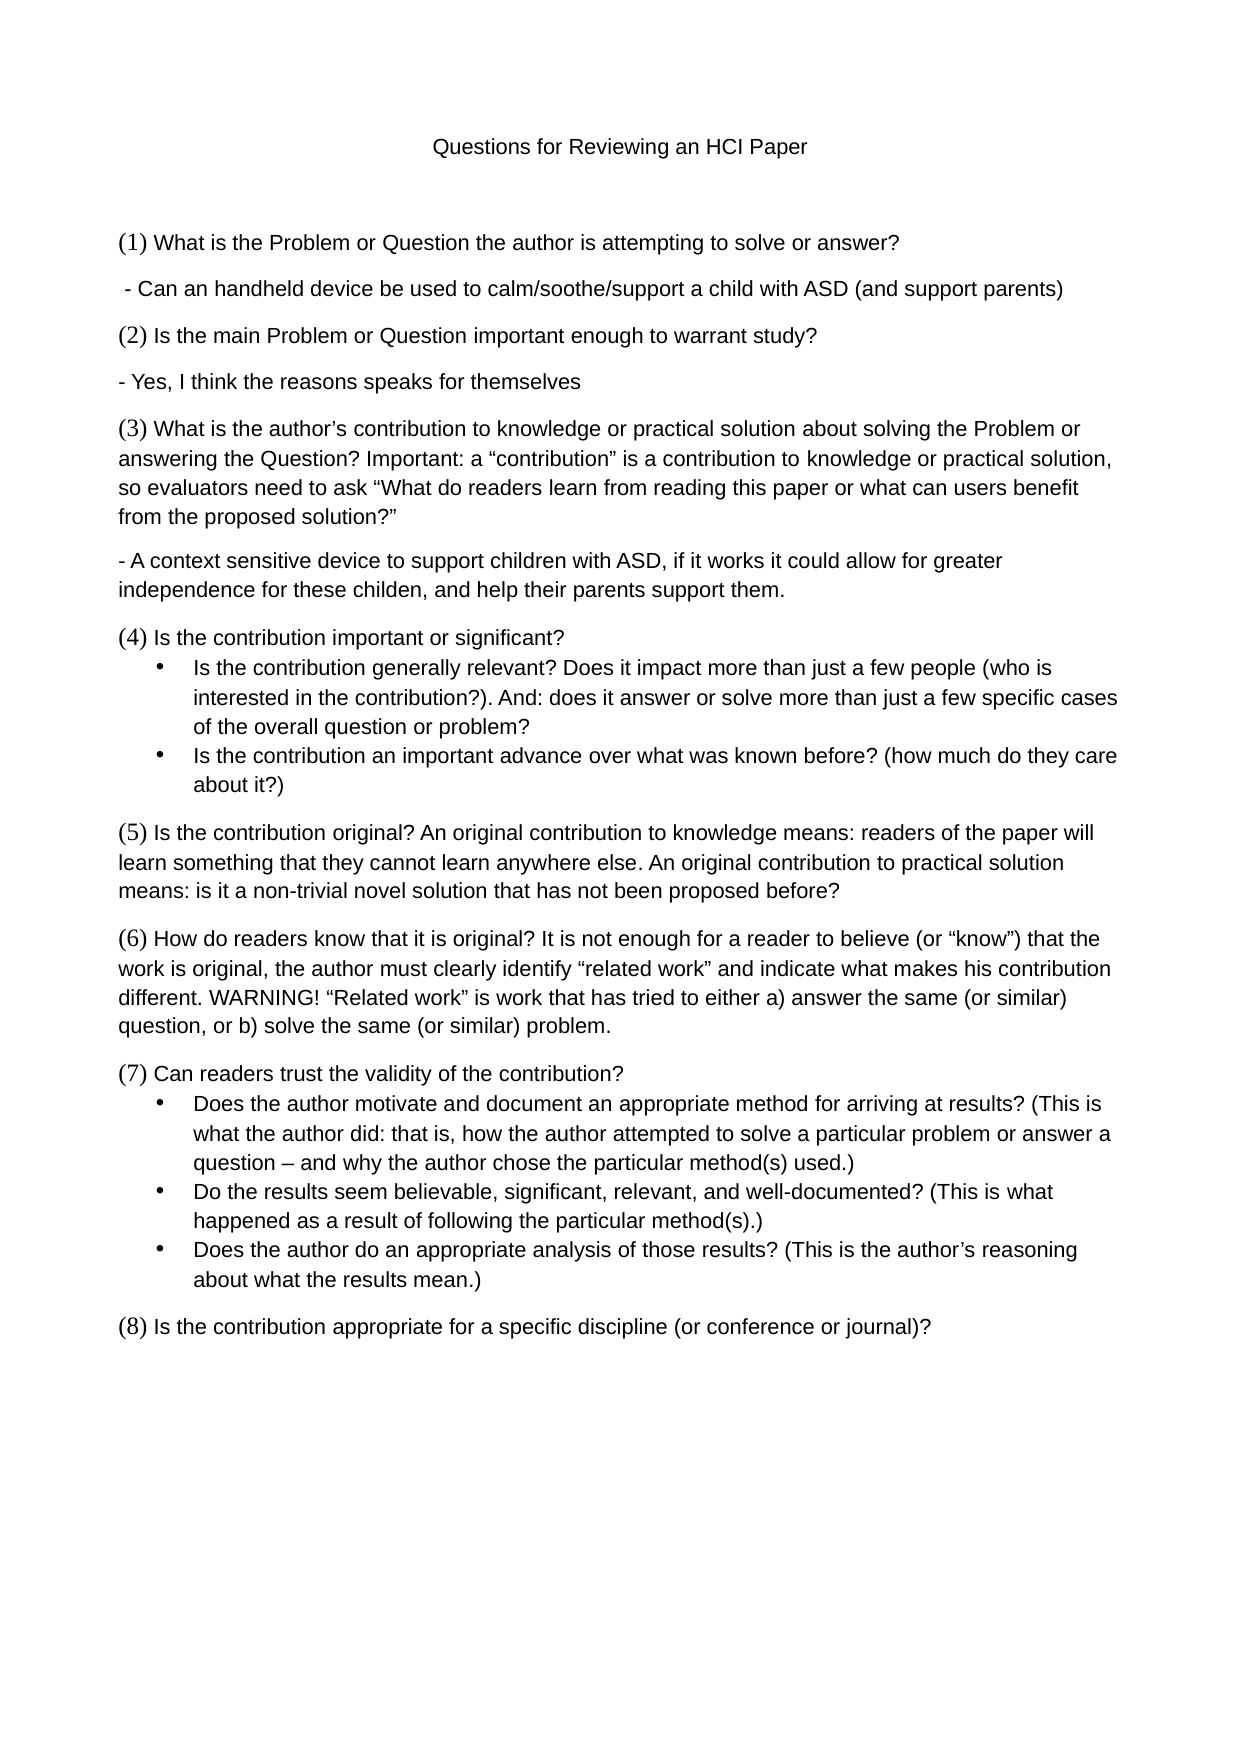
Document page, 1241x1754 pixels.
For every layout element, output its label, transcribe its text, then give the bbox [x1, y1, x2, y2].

list Is the contribution original? An original contribution to knowledge means: readers of the paper will learn something that they cannot learn anywhere else. An original contribution to practical solution means: is it a non-trivial novel solution that has not been proposed before? [118, 817, 1122, 903]
list Is the contribution an important advance over what was known before? (how much do they care about it?) [156, 743, 1122, 797]
list - A context sensitive device to support children with ASD, if it works it could allow for greater independence for these childen, and help their parents support them. [118, 548, 1122, 603]
list Is the contribution generally relevant? Does it impact more than just a few people (who is interested in the contribution?). And: does it answer or solve more than just a few specific cases of the overall question or problem? [156, 655, 1122, 739]
list Does the author motivate and document an appropriate method for arriving at results? (This is what the author did: that is, how the author attempted to solve a particular problem or answer a question – and why the author chose the particular method(s) used.) [156, 1091, 1122, 1175]
list - Yes, I think the reasons speaks for themselves [118, 369, 1122, 394]
list Can readers trust the validity of the contribution? [118, 1058, 1122, 1087]
list Is the contribution important or significant? [118, 622, 1122, 651]
list Is the main Problem or Question important enough to warrant study? [118, 320, 1122, 349]
list Do the results seem believable, significant, relevant, and well-documented? (This is what happened as a result of following the particular method(s).) [156, 1178, 1122, 1233]
list What is the Problem or Question the author is attempting to solve or answer? [118, 227, 1122, 256]
list How do readers know that it is original? It is not enough for a reader to believe (or “know”) that the work is original, the author must clearly identify “related work” and indicate what makes his contribution different. WARNING! “Related work” is work that has tried to either a) answer the same (or similar) question, or b) solve the same (or similar) problem. [118, 923, 1122, 1038]
list - Can an handheld device be used to calm/soothe/support a child with ASD (and support parents) [118, 276, 1122, 301]
text Questions for Reviewing an HCI Paper [118, 134, 1122, 159]
list What is the author’s contribution to knowledge or practical solution about solving the Problem or answering the Question? Important: a “contribution” is a contribution to knowledge or practical solution, so evaluators need to ask “What do readers learn from reading this paper or what can users benefit from the proposed solution?” [118, 413, 1122, 529]
list Is the contribution appropriate for a specific discipline (or conference or journal)? [118, 1311, 1122, 1340]
list Does the author do an appropriate analysis of those results? (This is the author’s reasoning about what the results mean.) [156, 1237, 1122, 1292]
